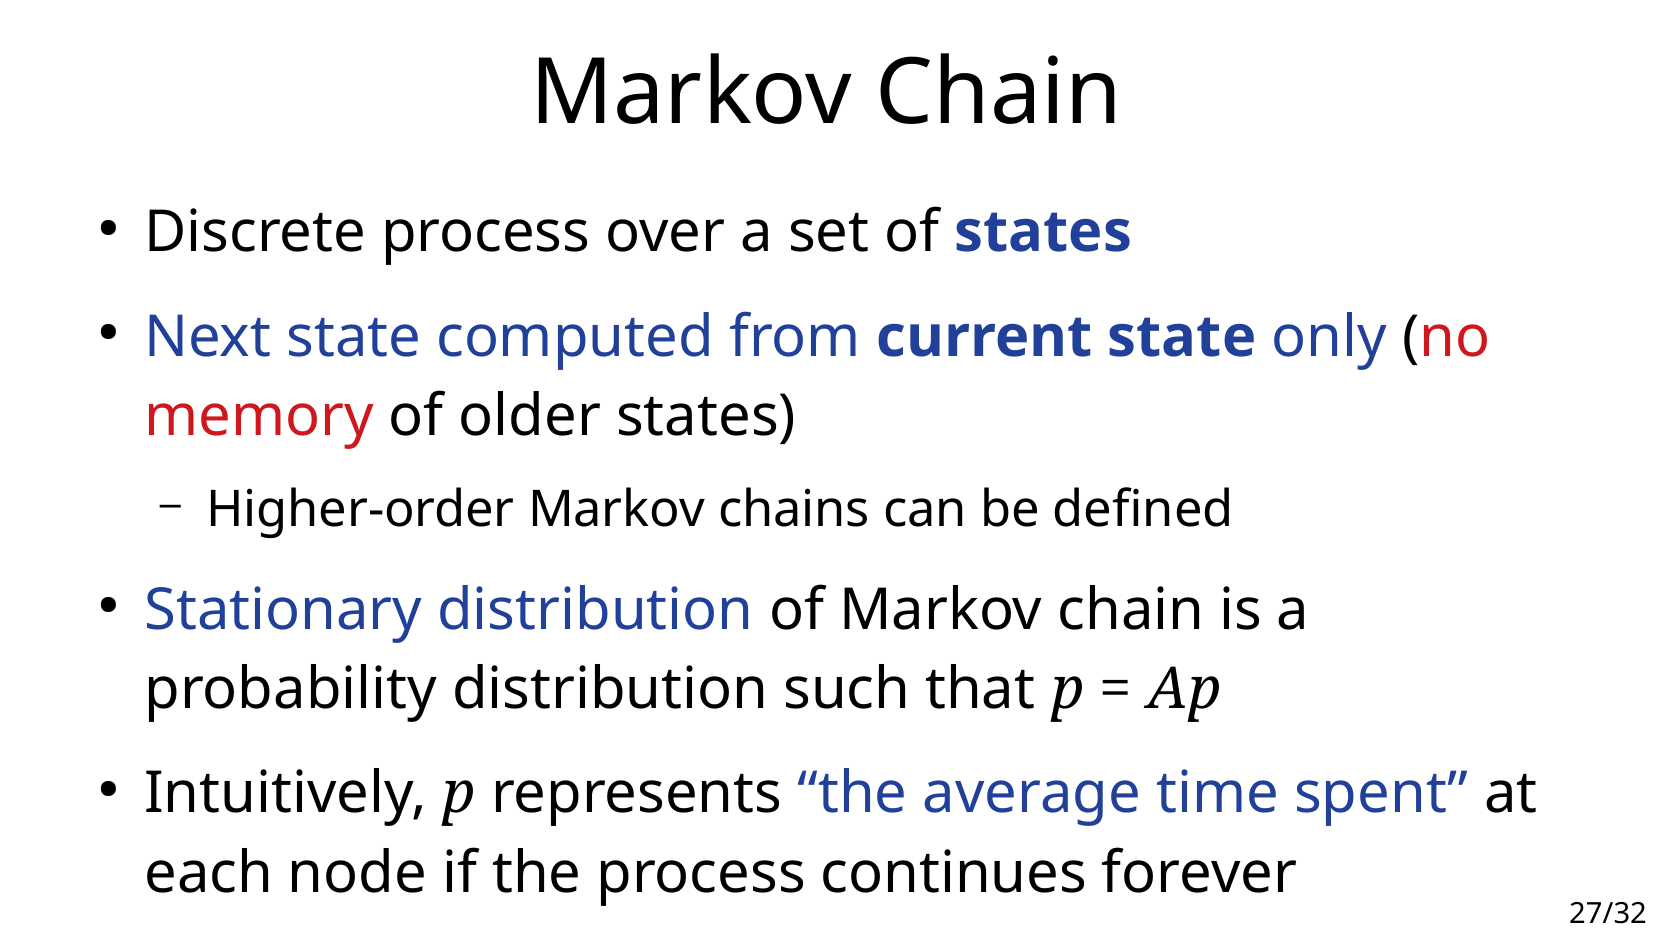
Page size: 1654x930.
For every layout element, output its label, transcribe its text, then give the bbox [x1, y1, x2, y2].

title Markov Chain [82, 0, 1571, 189]
list Discrete process over a set of states Next state computed from current state only (no memory of older states) Higher-order Markov chains can be defined Stationary distribution of Markov chain is a probability distribution such that p = Ap Intuitively, p represents “the average time spent” at each node if the process continues forever [82, 189, 1571, 909]
